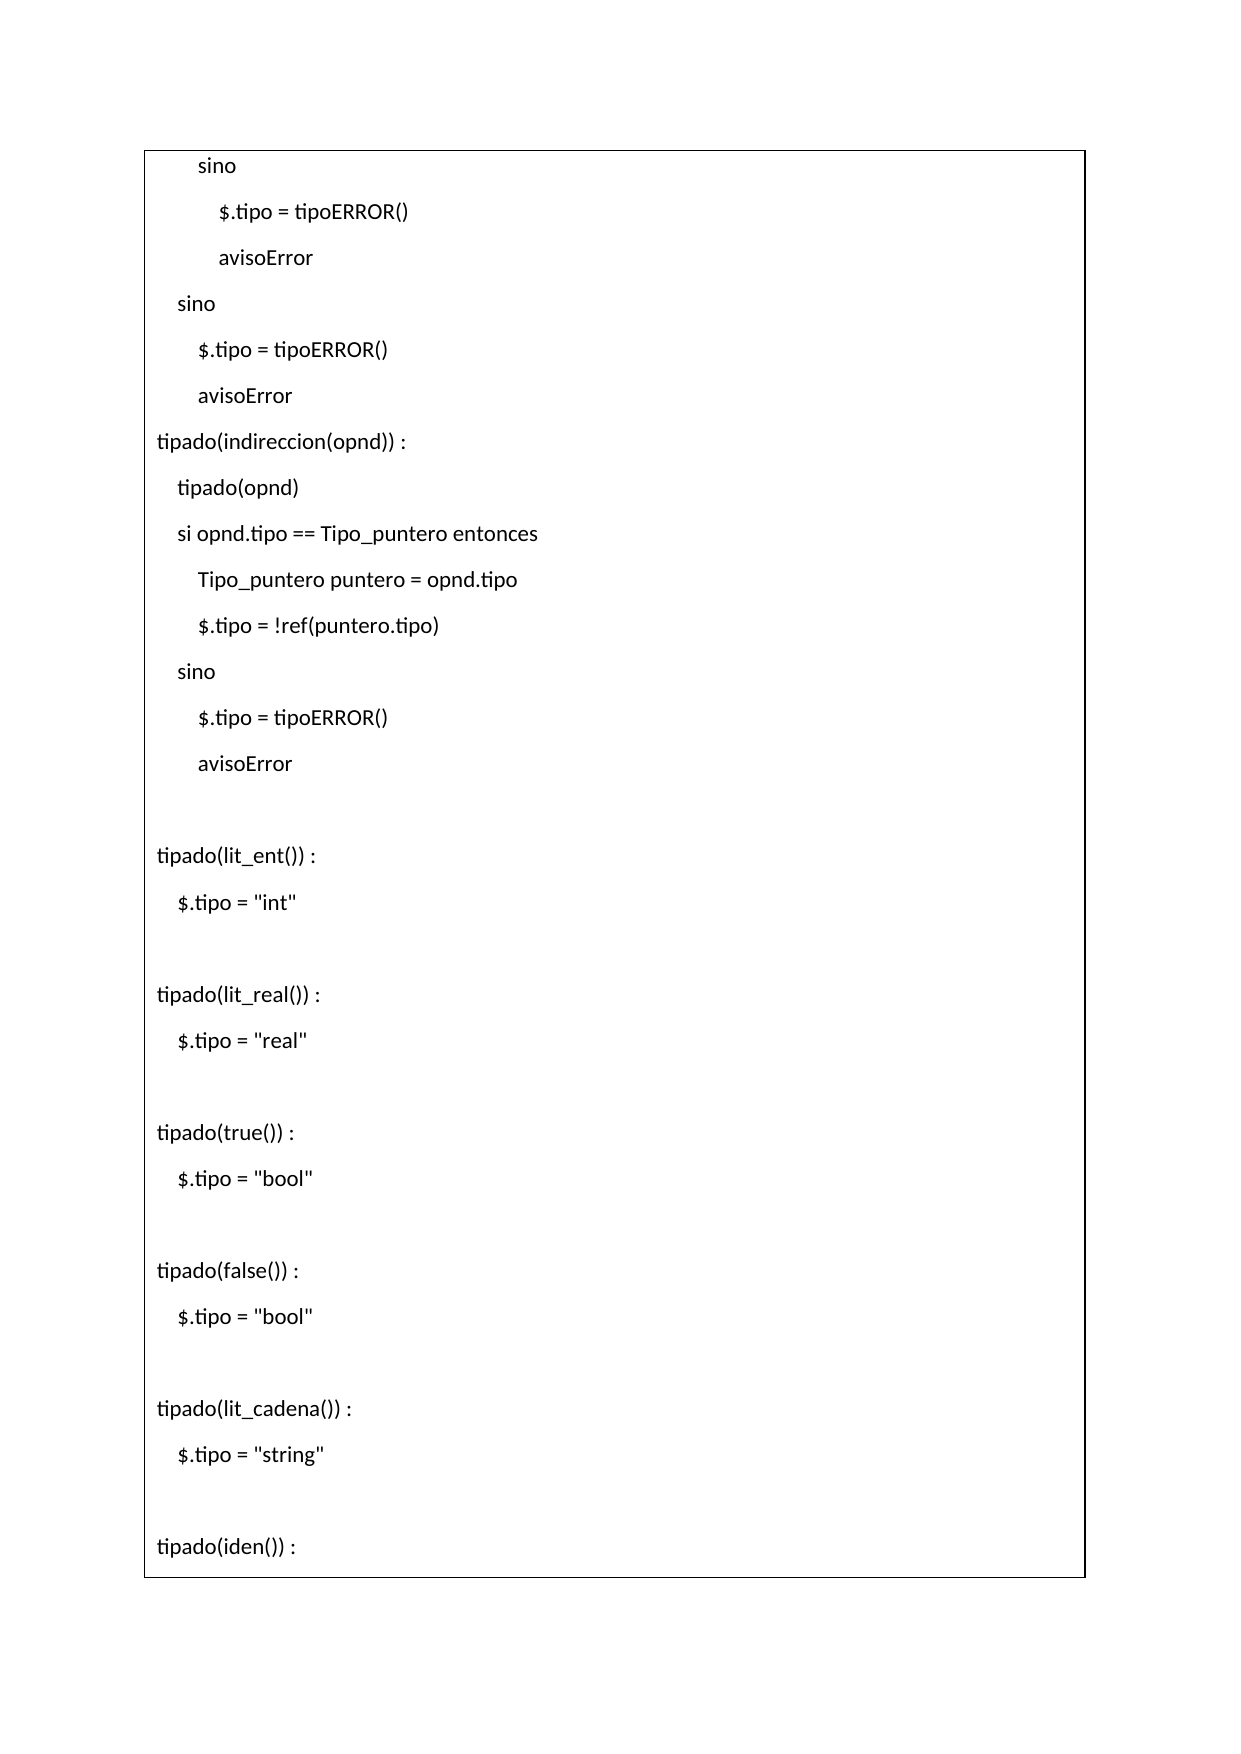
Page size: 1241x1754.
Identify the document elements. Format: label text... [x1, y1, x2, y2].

table_header sino $.tipo = tipoERROR() avisoError sino $.tipo = tipoERROR() avisoError tipado(indireccion(opnd)) : tipado(opnd) si opnd.tipo == Tipo_puntero entonces Tipo_puntero puntero = opnd.tipo $.tipo = !ref(puntero.tipo) sino $.tipo = tipoERROR() avisoError tipado(lit_ent()) : $.tipo = "int" tipado(lit_real()) : $.tipo = "real" tipado(true()) : $.tipo = "bool" tipado(false()) : $.tipo = "bool" tipado(lit_cadena()) : $.tipo = "string" tipado(iden()) : [145, 151, 1084, 1577]
